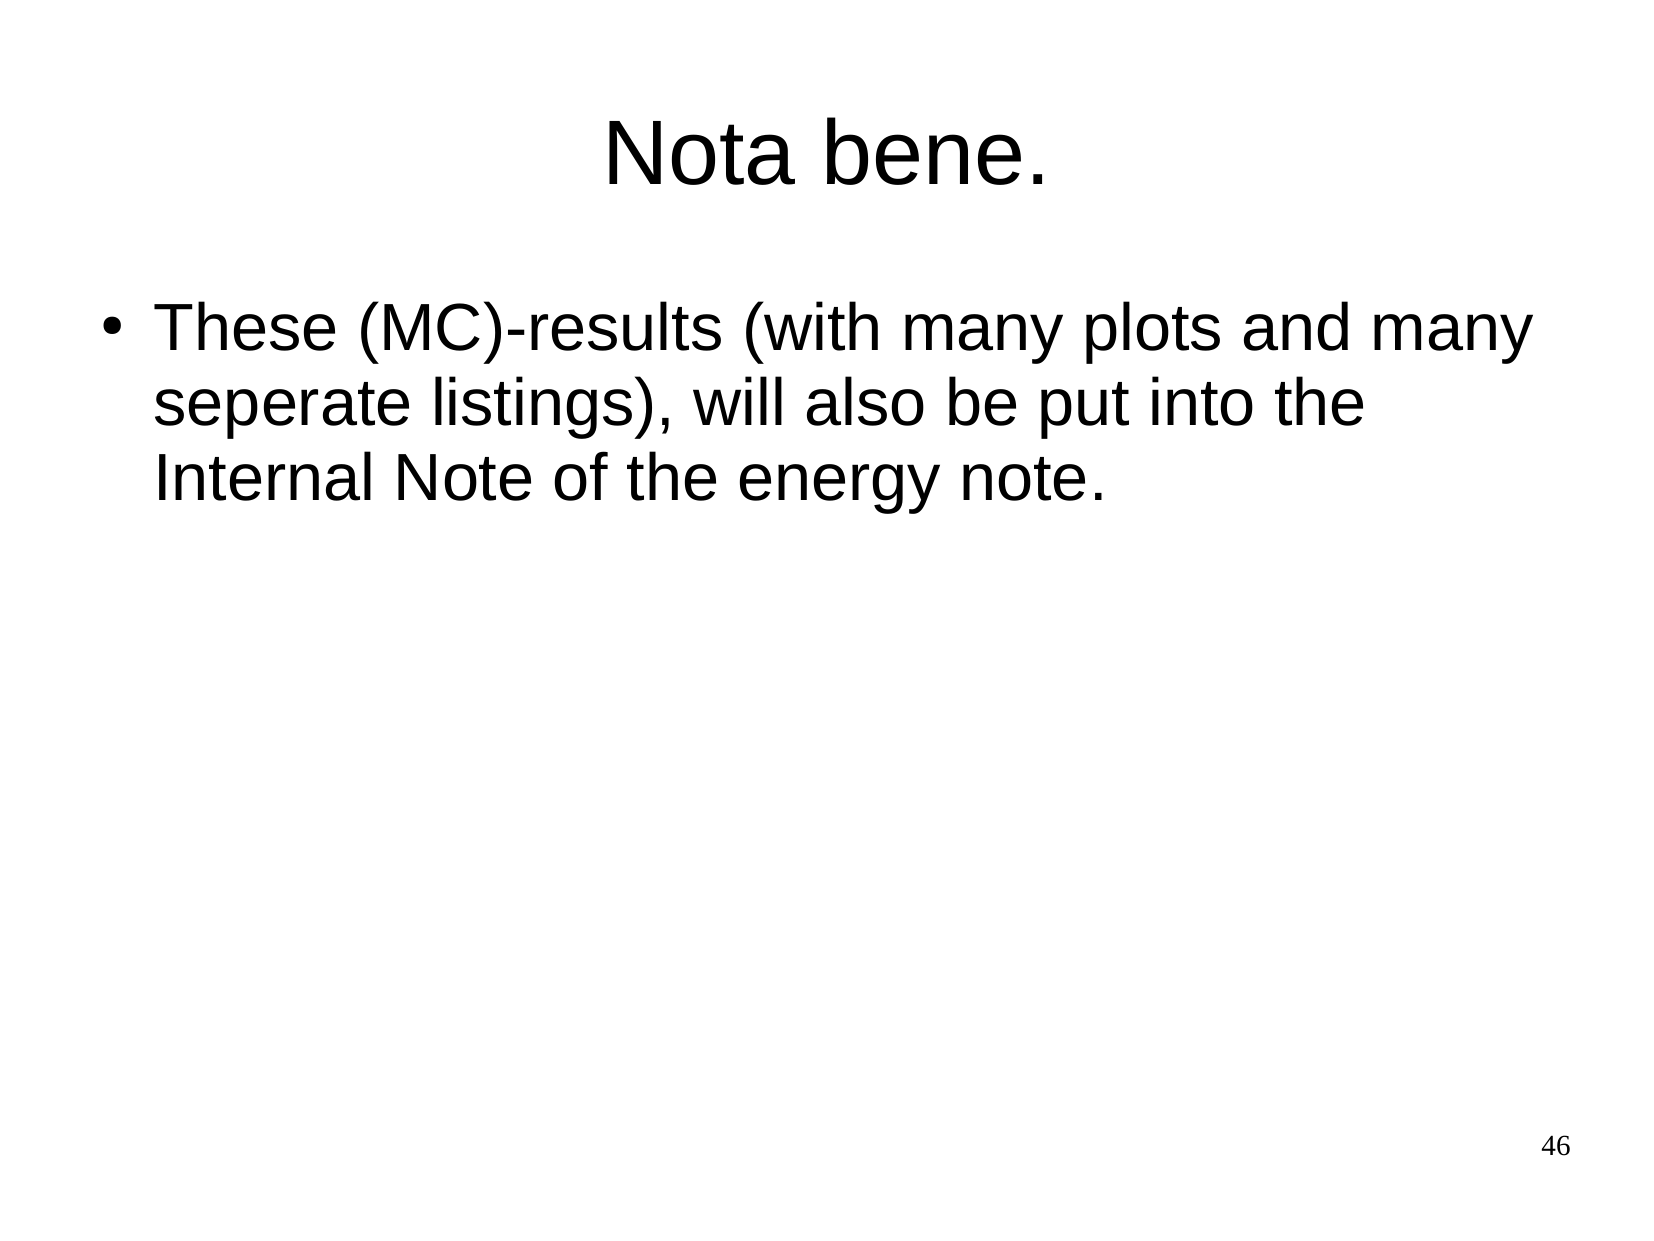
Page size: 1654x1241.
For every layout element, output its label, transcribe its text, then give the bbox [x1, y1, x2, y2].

list These (MC)-results (with many plots and many seperate listings), will also be put into the Internal Note of the energy note. [82, 290, 1571, 1109]
title Nota bene. [82, 56, 1571, 250]
